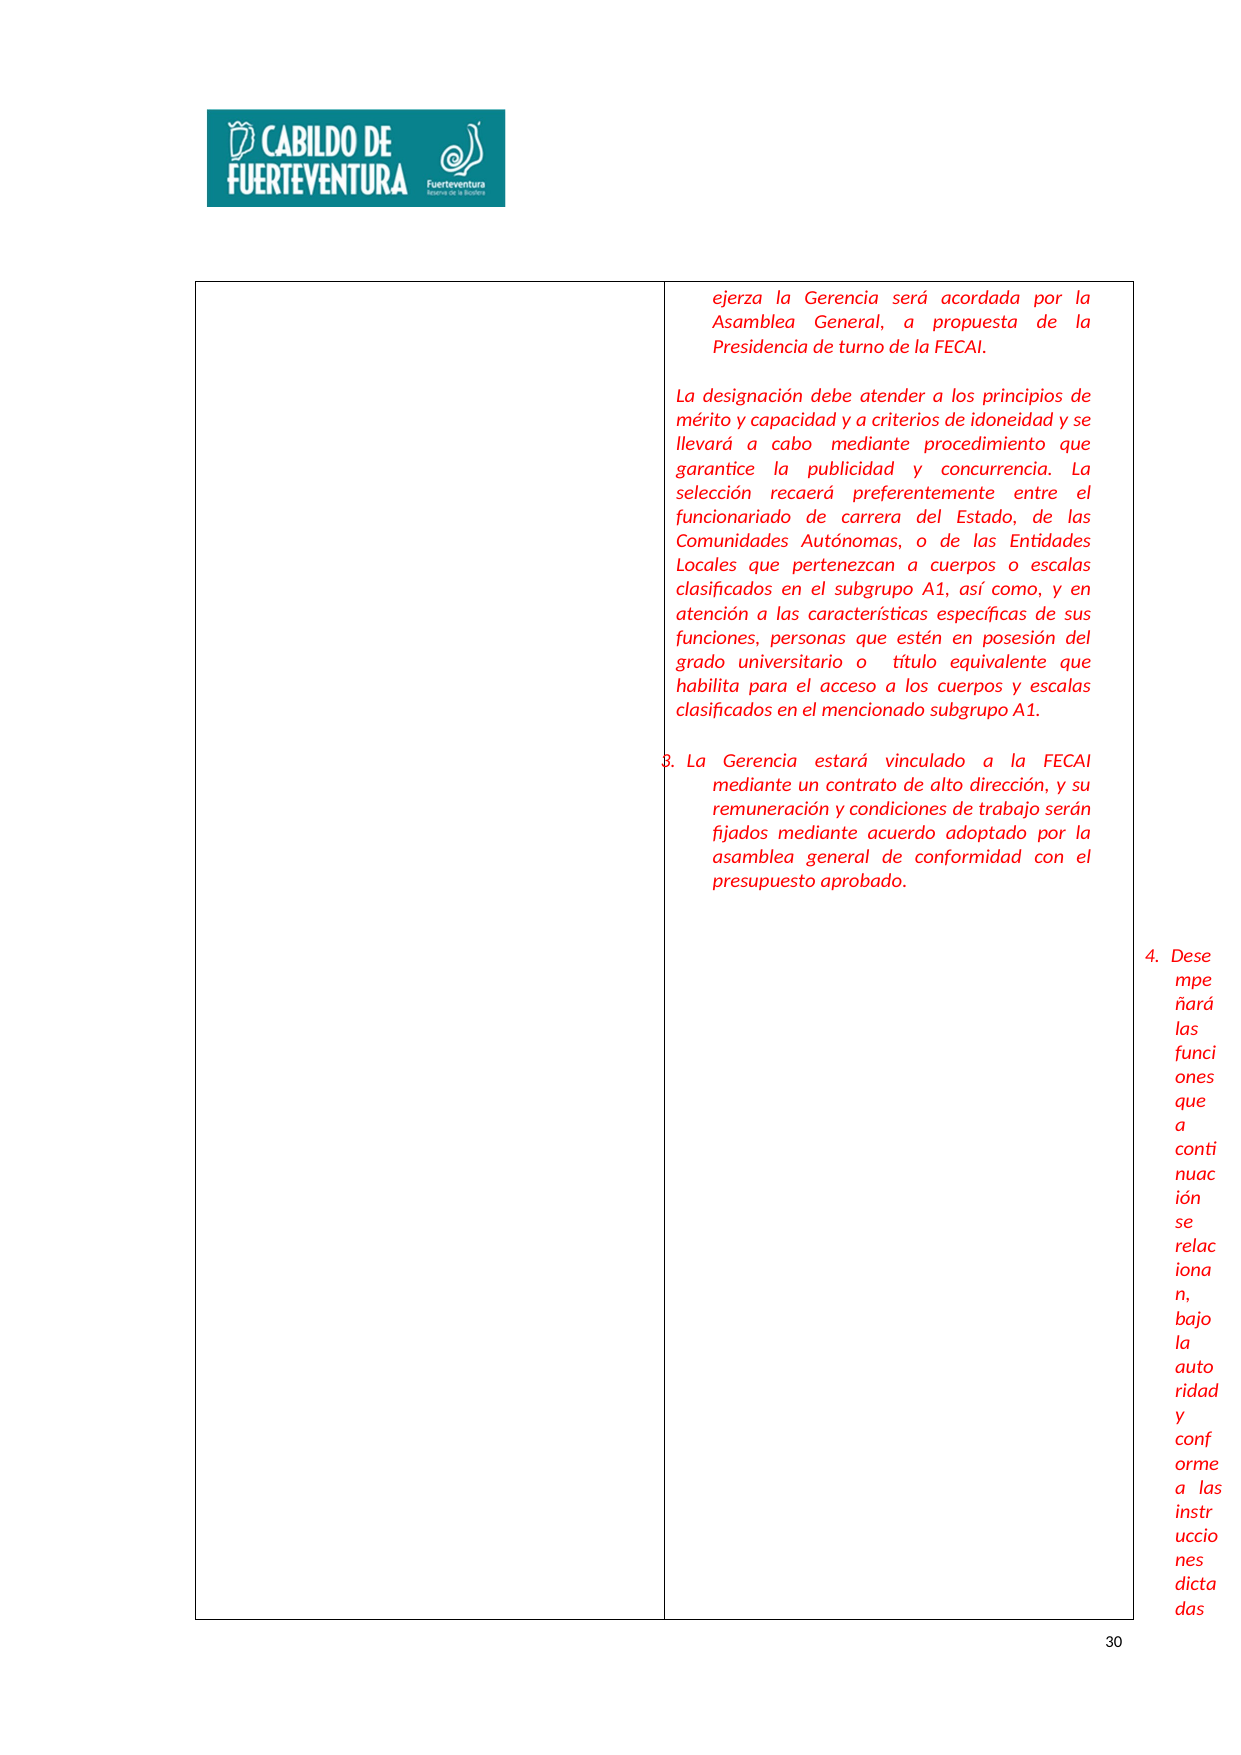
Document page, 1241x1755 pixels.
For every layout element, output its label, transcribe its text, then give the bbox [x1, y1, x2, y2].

list La Gerencia estará vinculado a la FECAI mediante un contrato de alto dirección, y su remuneración y condiciones de trabajo serán fijados mediante acuerdo adoptado por la asamblea general de conformidad con el presupuesto aprobado. [665, 748, 1091, 893]
list Desempeñará las funciones que a continuación se relacionan, bajo la autoridad y conforme a las instrucciones dictadas [1144, 943, 1222, 1620]
text La designación debe atender a los principios de mérito y capacidad y a criterios de idoneidad y se llevará a cabo mediante procedimiento que garantice la publicidad y concurrencia. La selección recaerá preferentemente entre el funcionariado de carrera del Estado, de las Comunidades Autónomas, o de las Entidades Locales que pertenezcan a cuerpos o escalas clasificados en el subgrupo A1, así como, y en atención a las características específicas de sus funciones, personas que estén en posesión del grado universitario o título equivalente que habilita para el acceso a los cuerpos y escalas clasificados en el mencionado subgrupo A1. [676, 383, 1091, 721]
subtitle ejerza la Gerencia será acordada por la Asamblea General, a propuesta de la Presidencia de turno de la FECAI. [712, 286, 1091, 358]
